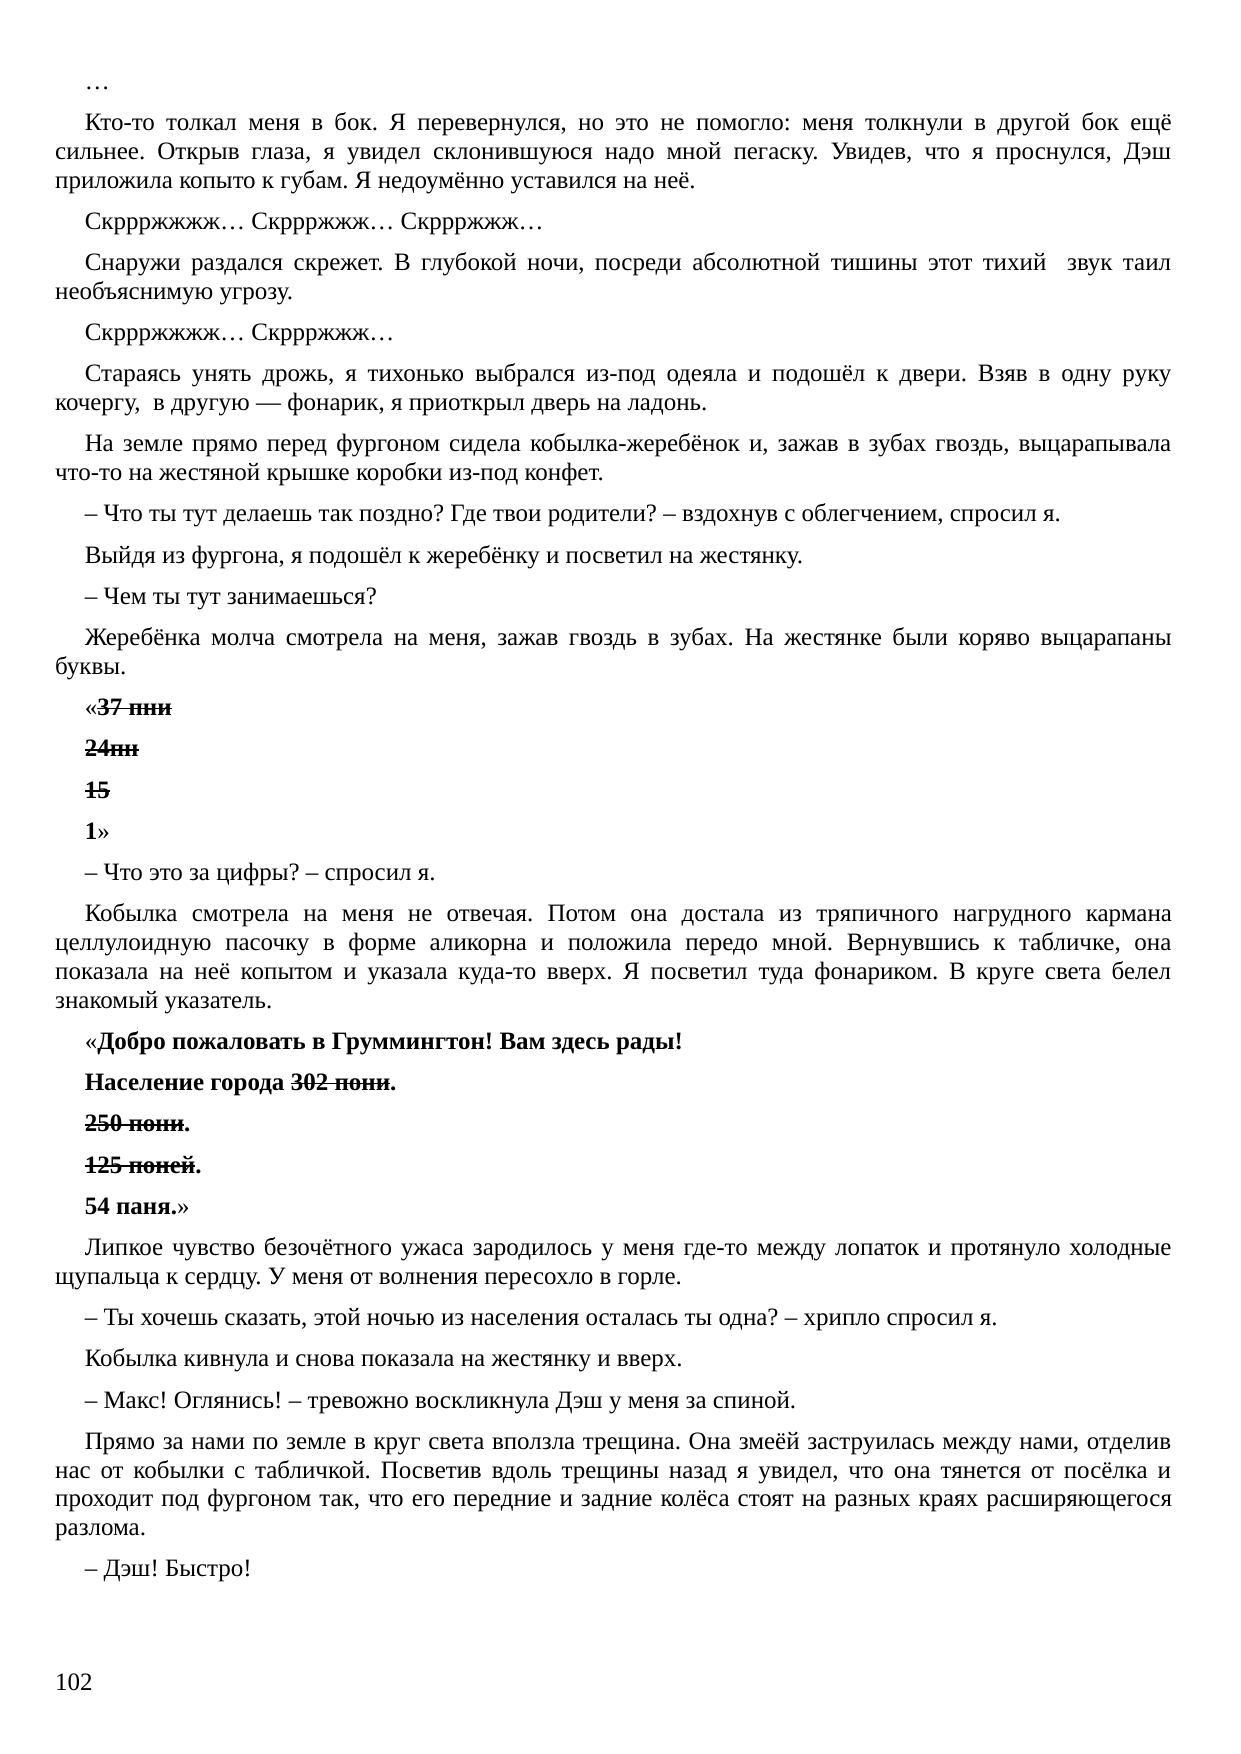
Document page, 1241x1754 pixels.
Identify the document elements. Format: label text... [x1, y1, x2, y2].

text 125 поней. [55, 1150, 1173, 1178]
text – Что ты тут делаешь так поздно? Где твои родители? – вздохнув с облегчением, спросил я. [55, 498, 1173, 527]
text Снаружи раздался скрежет. В глубокой ночи, посреди абсолютной тишины этот тихий звук таил необъяснимую угрозу. [55, 247, 1173, 305]
text Липкое чувство безочётного ужаса зародилось у меня где-то между лопаток и протянуло холодные щупальца к сердцу. У меня от волнения пересохло в горле. [55, 1232, 1173, 1290]
text Выйдя из фургона, я подошёл к жеребёнку и посветил на жестянку. [55, 540, 1173, 568]
text На земле прямо перед фургоном сидела кобылка-жеребёнок и, зажав в зубах гвоздь, выцарапывала что-то на жестяной крышке коробки из-под конфет. [55, 428, 1173, 486]
text 15 [55, 775, 1173, 803]
text «37 пни [55, 692, 1173, 721]
text Кто-то толкал меня в бок. Я перевернулся, но это не помогло: меня толкнули в другой бок ещё сильнее. Открыв глаза, я увидел склонившуюся надо мной пегаску. Увидев, что я проснулся, Дэш приложила копыто к губам. Я недоумённо уставился на неё. [55, 107, 1173, 193]
text – Дэш! Быстро! [55, 1553, 1173, 1582]
text – Что это за цифры? – спросил я. [55, 857, 1173, 886]
text Скррржжжж… Скррржжж… [55, 317, 1173, 346]
text – Макс! Оглянись! – тревожно воскликнула Дэш у меня за спиной. [55, 1385, 1173, 1413]
text 250 пони. [55, 1108, 1173, 1137]
text Кобылка смотрела на меня не отвечая. Потом она достала из тряпичного нагрудного кармана целлулоидную пасочку в форме аликорна и положила передо мной. Вернувшись к табличке, она показала на неё копытом и указала куда-то вверх. Я посветил туда фонариком. В круге света белел знакомый указатель. [55, 898, 1173, 1013]
text Прямо за нами по земле в круг света вползла трещина. Она змеёй заструилась между нами, отделив нас от кобылки с табличкой. Посветив вдоль трещины назад я увидел, что она тянется от посёлка и проходит под фургоном так, что его передние и задние колёса стоят на разных краях расширяющегося разлома. [55, 1426, 1173, 1541]
text – Ты хочешь сказать, этой ночью из населения осталась ты одна? – хрипло спросил я. [55, 1302, 1173, 1331]
text – Чем ты тут занимаешься? [55, 581, 1173, 610]
text 1» [55, 816, 1173, 845]
text «Добро пожаловать в Груммингтон! Вам здесь рады! [55, 1026, 1173, 1055]
text Кобылка кивнула и снова показала на жестянку и вверх. [55, 1343, 1173, 1372]
text Стараясь унять дрожь, я тихонько выбрался из-под одеяла и подошёл к двери. Взяв в одну руку кочергу, в другую — фонарик, я приоткрыл дверь на ладонь. [55, 358, 1173, 416]
text Скррржжжж… Скррржжж… Скррржжж… [55, 206, 1173, 235]
text Население города 302 пони. [55, 1067, 1173, 1096]
text 24пн [55, 733, 1173, 762]
text Жеребёнка молча смотрела на меня, зажав гвоздь в зубах. На жестянке были коряво выцарапаны буквы. [55, 622, 1173, 680]
text … [55, 66, 1173, 95]
text 54 паня.» [55, 1191, 1173, 1220]
